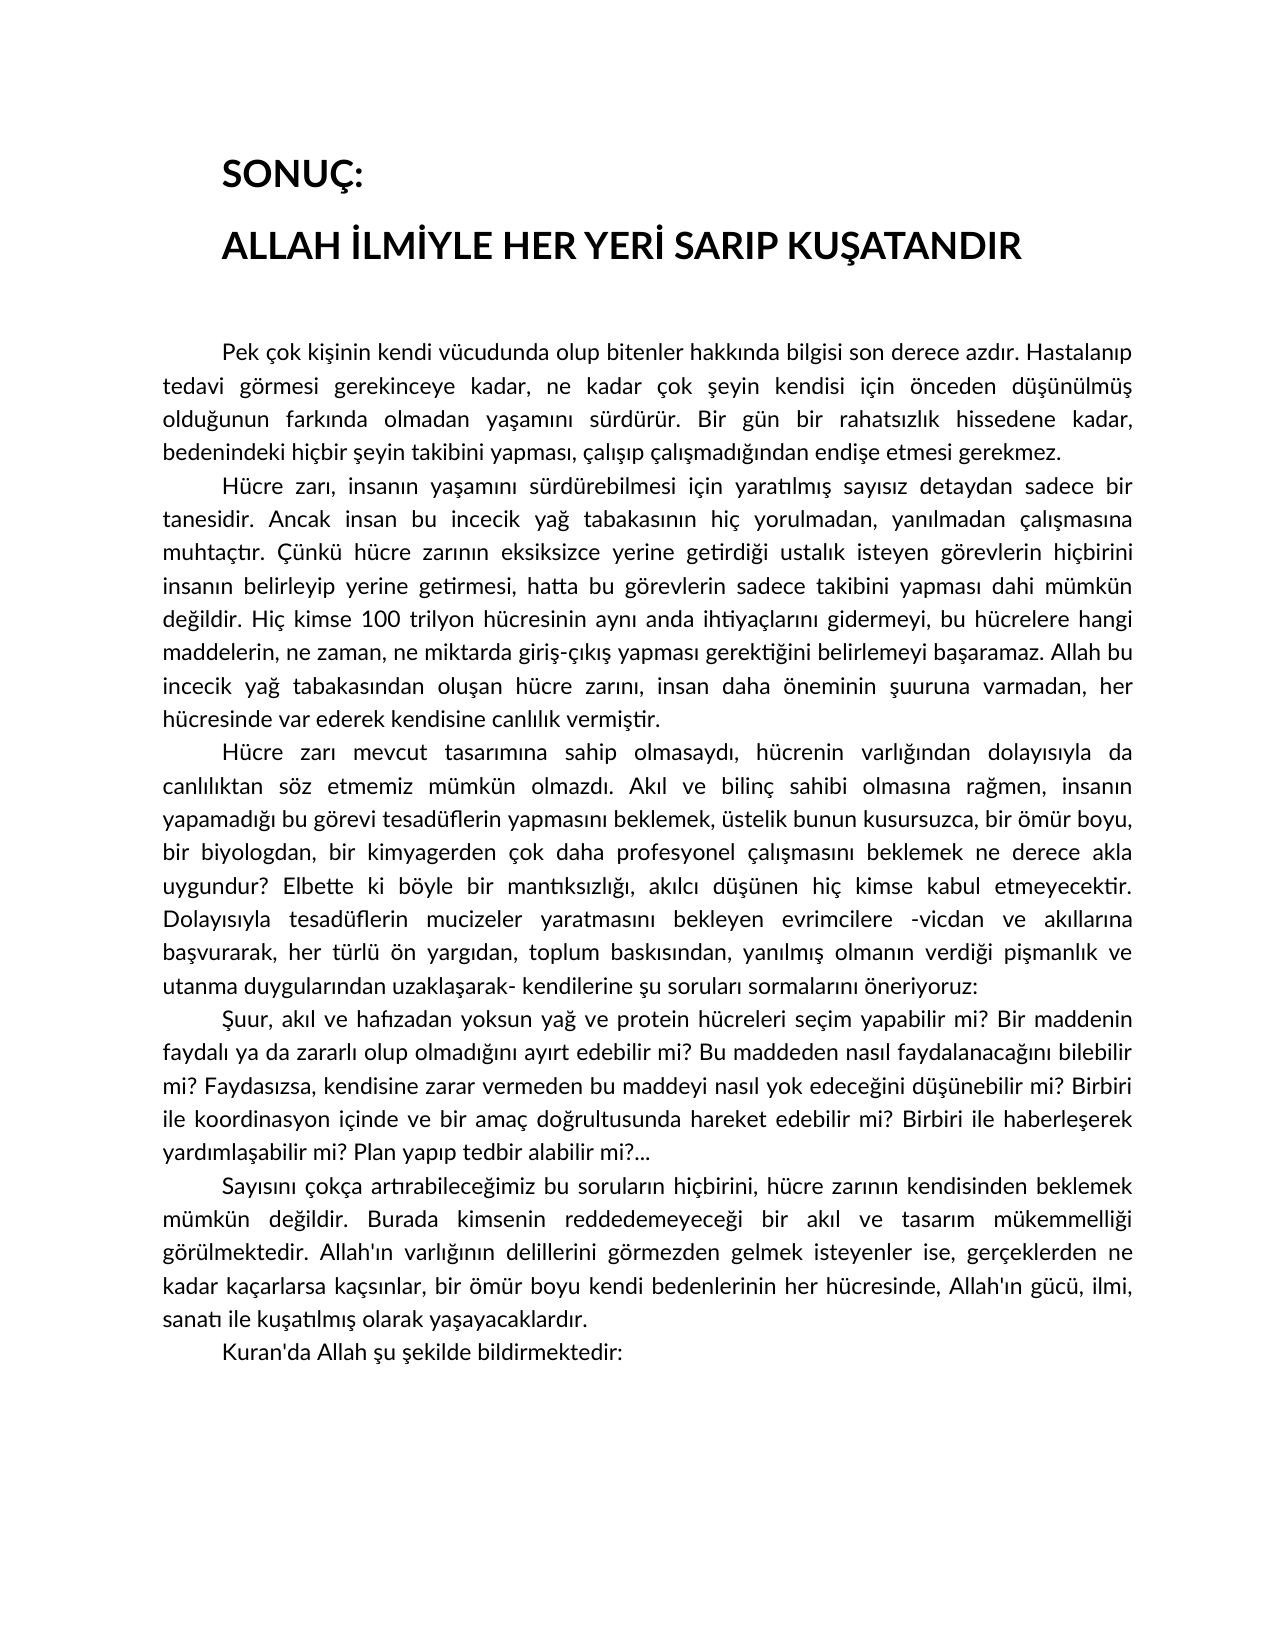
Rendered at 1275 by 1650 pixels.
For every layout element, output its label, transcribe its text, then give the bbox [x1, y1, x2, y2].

subtitle SONUÇ: [162, 150, 1134, 195]
text Hücre zarı, insanın yaşamını sürdürebilmesi için yaratılmış sayısız detaydan sadece bir tanesidir. Ancak insan bu incecik yağ tabakasının hiç yorulmadan, yanılmadan çalışmasına muhtaçtır. Çünkü hücre zarının eksiksizce yerine getirdiği ustalık isteyen görevlerin hiçbirini insanın belirleyip yerine getirmesi, hatta bu görevlerin sadece takibini yapması dahi mümkün değildir. Hiç kimse 100 trilyon hücresinin aynı anda ihtiyaçlarını gidermeyi, bu hücrelere hangi maddelerin, ne zaman, ne miktarda giriş-çıkış yapması gerektiğini belirlemeyi başaramaz. Allah bu incecik yağ tabakasından oluşan hücre zarını, insan daha öneminin şuuruna varmadan, her hücresinde var ederek kendisine canlılık vermiştir. [162, 467, 1134, 734]
text Şuur, akıl ve hafızadan yoksun yağ ve protein hücreleri seçim yapabilir mi? Bir maddenin faydalı ya da zararlı olup olmadığını ayırt edebilir mi? Bu maddeden nasıl faydalanacağını bilebilir mi? Faydasızsa, kendisine zarar vermeden bu maddeyi nasıl yok edeceğini düşünebilir mi? Birbiri ile koordinasyon içinde ve bir amaç doğrultusunda hareket edebilir mi? Birbiri ile haberleşerek yardımlaşabilir mi? Plan yapıp tedbir alabilir mi?... [162, 1001, 1134, 1167]
subtitle ALLAH İLMİYLE HER YERİ SARIP KUŞATANDIR [162, 222, 1134, 267]
text Sayısını çokça artırabileceğimiz bu soruların hiçbirini, hücre zarının kendisinden beklemek mümkün değildir. Burada kimsenin reddedemeyeceği bir akıl ve tasarım mükemmelliği görülmektedir. Allah'ın varlığının delillerini görmezden gelmek isteyenler ise, gerçeklerden ne kadar kaçarlarsa kaçsınlar, bir ömür boyu kendi bedenlerinin her hücresinde, Allah'ın gücü, ilmi, sanatı ile kuşatılmış olarak yaşayacaklardır. [162, 1167, 1134, 1334]
text Hücre zarı mevcut tasarımına sahip olmasaydı, hücrenin varlığından dolayısıyla da canlılıktan söz etmemiz mümkün olmazdı. Akıl ve bilinç sahibi olmasına rağmen, insanın yapamadığı bu görevi tesadüflerin yapmasını beklemek, üstelik bunun kusursuzca, bir ömür boyu, bir biyologdan, bir kimyagerden çok daha profesyonel çalışmasını beklemek ne derece akla uygundur? Elbette ki böyle bir mantıksızlığı, akılcı düşünen hiç kimse kabul etmeyecektir. Dolayısıyla tesadüflerin mucizeler yaratmasını bekleyen evrimcilere -vicdan ve akıllarına başvurarak, her türlü ön yargıdan, toplum baskısından, yanılmış olmanın verdiği pişmanlık ve utanma duygularından uzaklaşarak- kendilerine şu soruları sormalarını öneriyoruz: [162, 734, 1134, 1001]
text Pek çok kişinin kendi vücudunda olup bitenler hakkında bilgisi son derece azdır. Hastalanıp tedavi görmesi gerekinceye kadar, ne kadar çok şeyin kendisi için önceden düşünülmüş olduğunun farkında olmadan yaşamını sürdürür. Bir gün bir rahatsızlık hissedene kadar, bedenindeki hiçbir şeyin takibini yapması, çalışıp çalışmadığından endişe etmesi gerekmez. [162, 334, 1134, 467]
text Kuran'da Allah şu şekilde bildirmektedir: [162, 1334, 1134, 1367]
